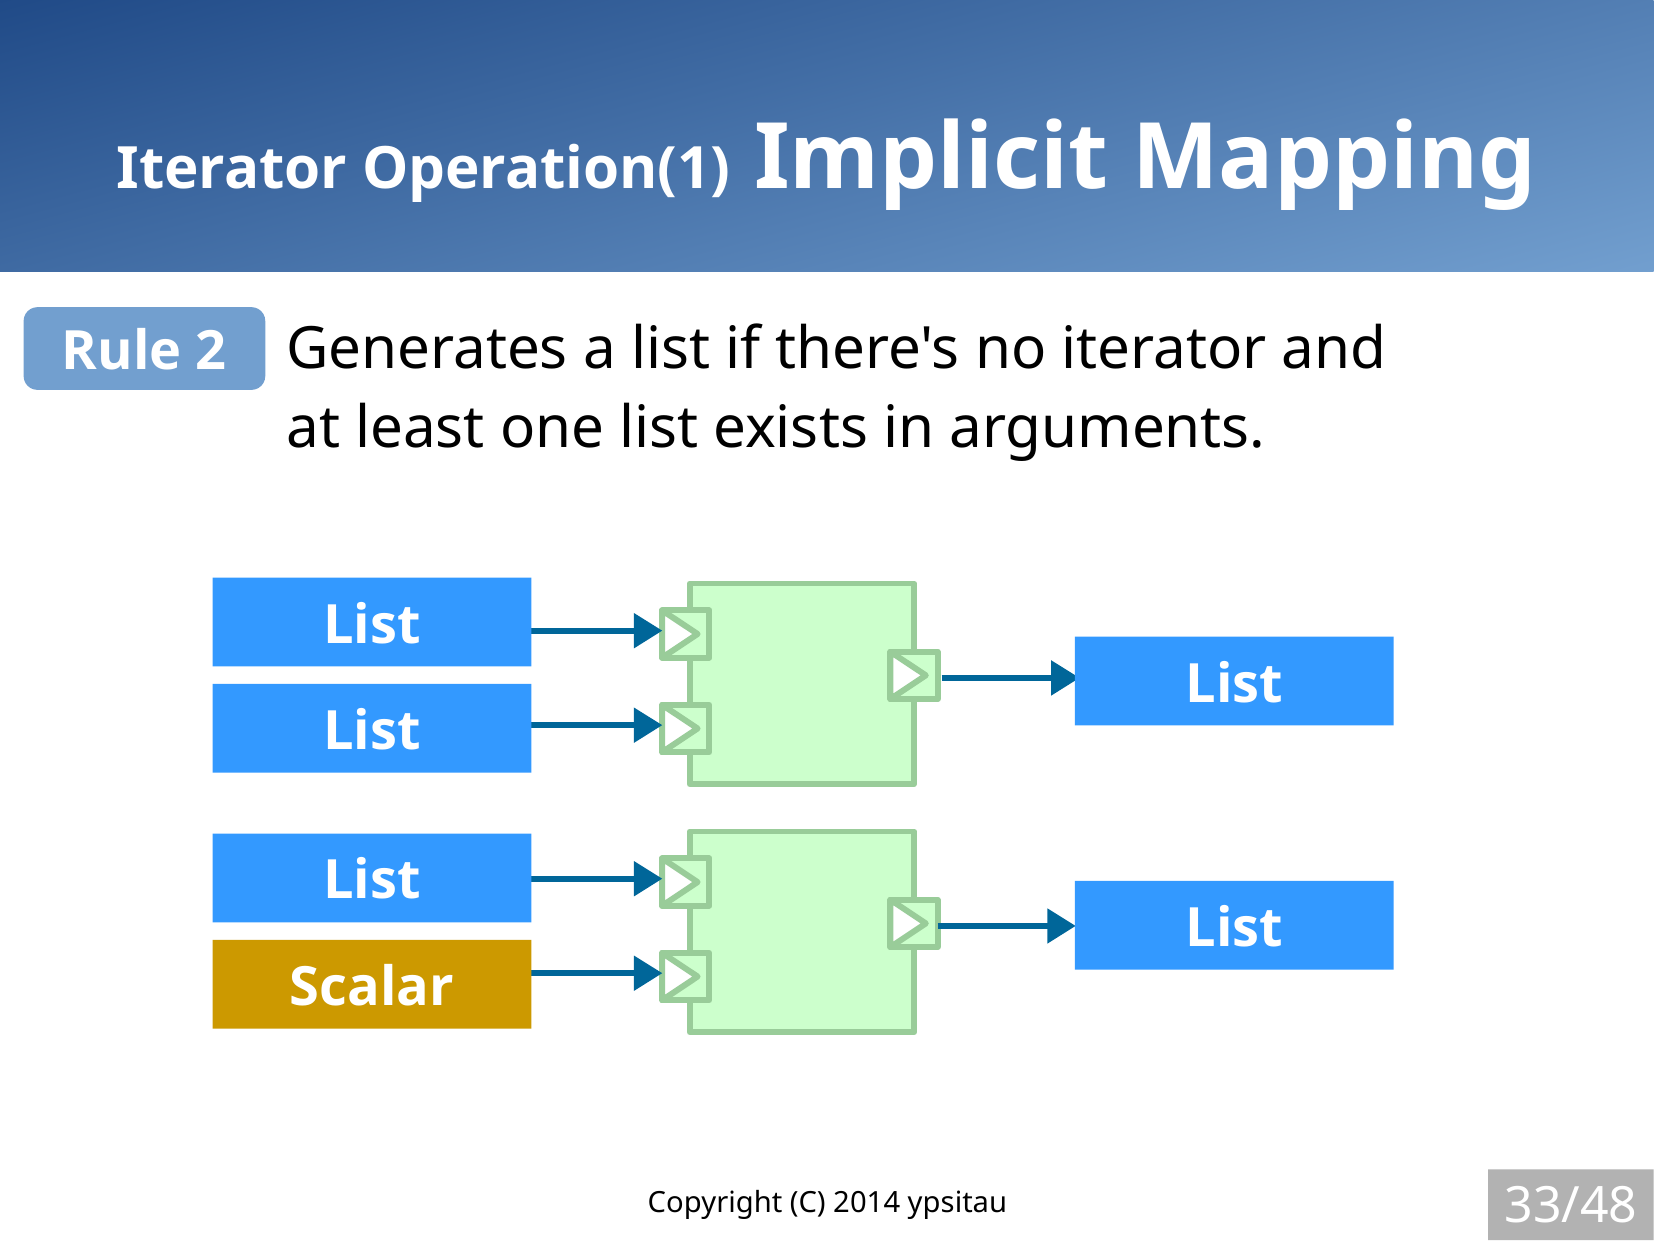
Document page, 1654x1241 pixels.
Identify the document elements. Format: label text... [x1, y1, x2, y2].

text_box List [212, 834, 532, 922]
text_box List [1074, 637, 1394, 725]
text_box [662, 583, 938, 785]
title Iterator Operation(1) Implicit Mapping [82, 49, 1571, 257]
text_box Rule 2 [23, 307, 266, 390]
text_box List [212, 578, 532, 666]
text_box List [212, 685, 532, 772]
text_box Scalar [212, 940, 532, 1028]
text_box Generates a list if there's no iterator and at least one list exists in arguments. [271, 298, 1325, 468]
text_box List [1074, 881, 1394, 969]
text_box [662, 831, 938, 1033]
